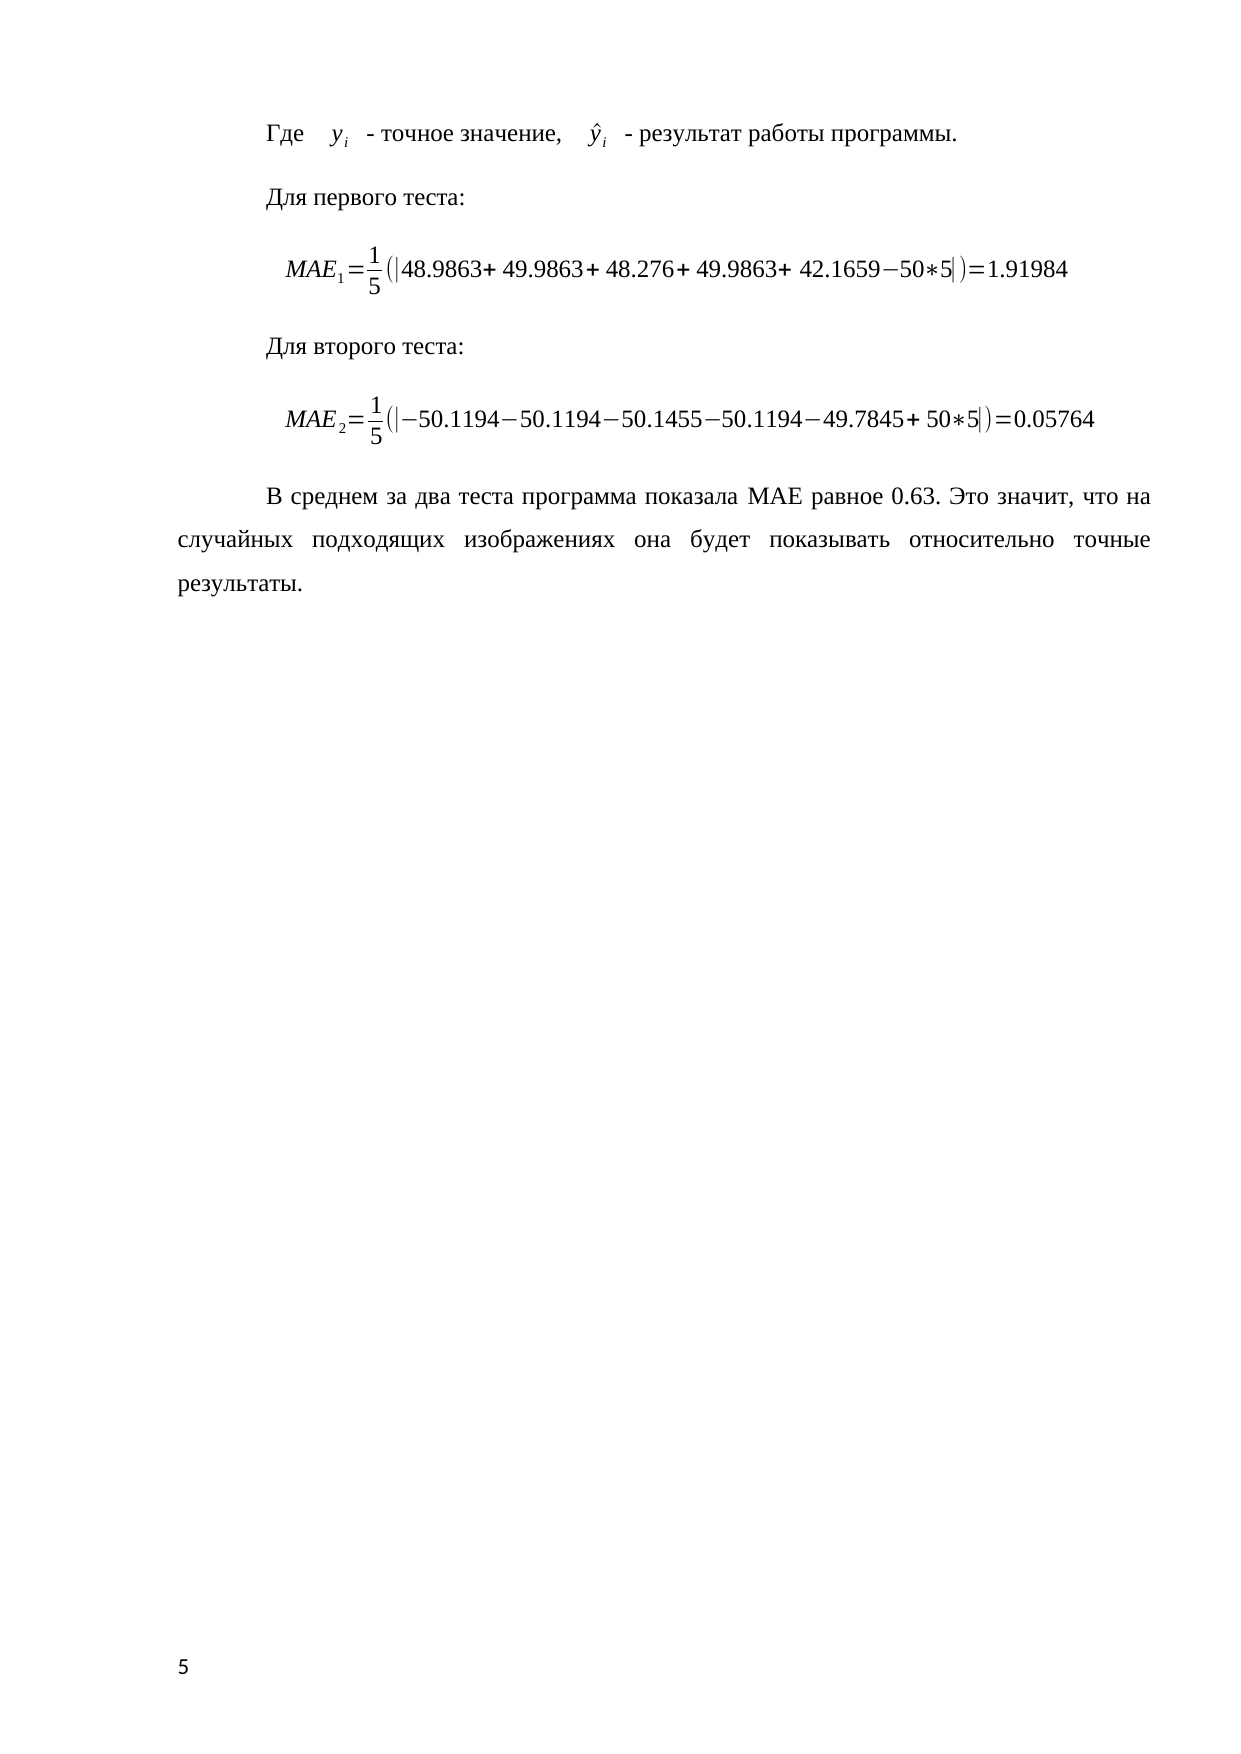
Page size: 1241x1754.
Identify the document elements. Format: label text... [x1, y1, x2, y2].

text Где - точное значение, - результат работы программы. [177, 118, 1152, 151]
text Для второго теста: [177, 331, 1152, 360]
text Для первого теста: [177, 182, 1152, 210]
text В среднем за два теста программа показала MAE равное 0.63. Это значит, что на случайных подходящих изображениях она будет показывать относительно точные результаты. [177, 481, 1152, 596]
